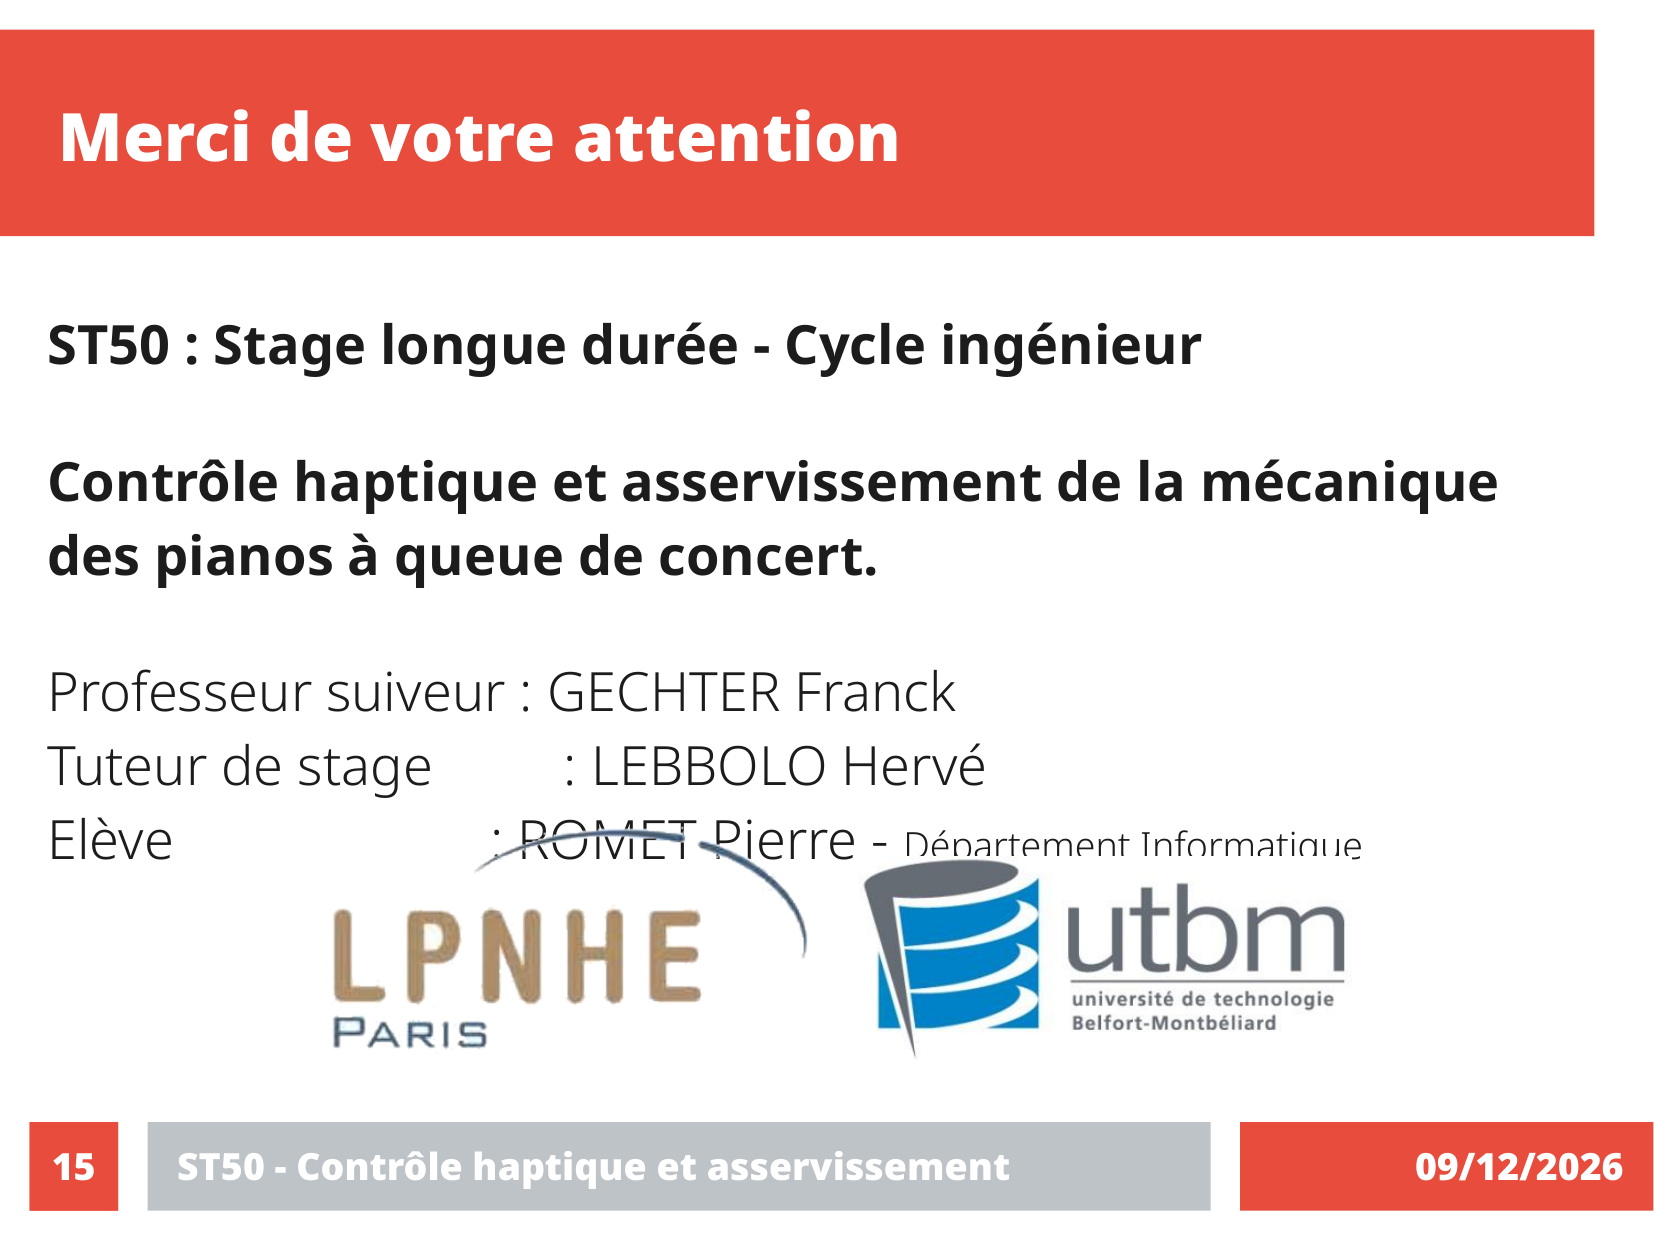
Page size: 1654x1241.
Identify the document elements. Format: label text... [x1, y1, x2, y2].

picture [283, 779, 858, 1099]
subtitle ST50 : Stage longue durée - Cycle ingénieur Contrôle haptique et asservissement de la mécanique des pianos à queue de concert. Professeur suiveur : GECHTER Franck Tuteur de stage : LEBBOLO Hervé Elève : ROMET Pierre - Département Informatique [47, 306, 1554, 1205]
picture [859, 856, 1352, 1063]
title Merci de votre attention [59, 0, 1595, 308]
